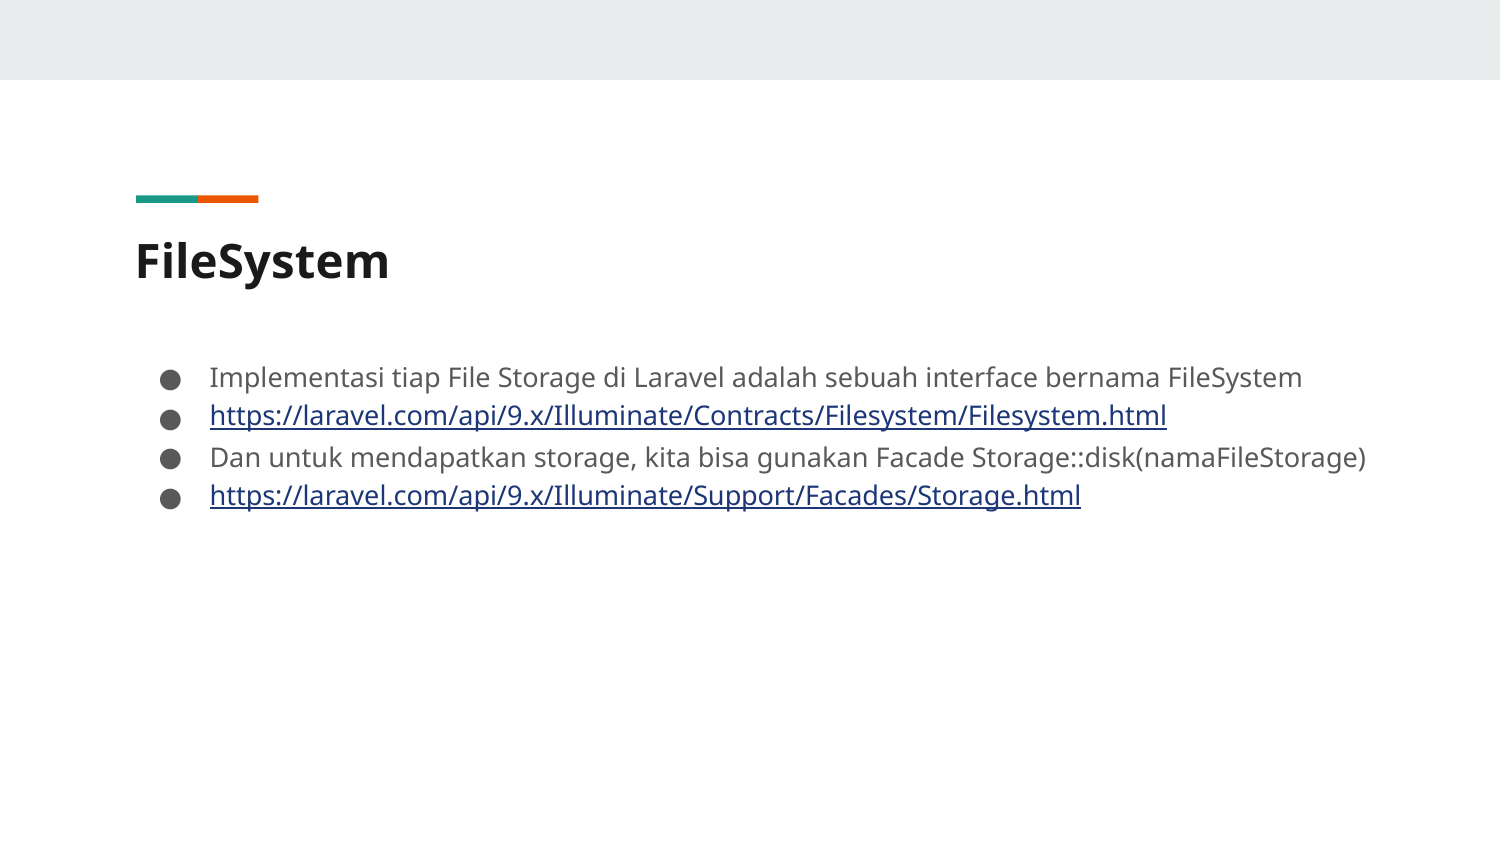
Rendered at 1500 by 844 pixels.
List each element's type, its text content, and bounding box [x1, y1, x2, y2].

list Implementasi tiap File Storage di Laravel adalah sebuah interface bernama FileSystem https://laravel.com/api/9.x/Illuminate/Contracts/Filesystem/Filesystem.html Dan untuk mendapatkan storage, kita bisa gunakan Facade Storage::disk(namaFileStorage) https://laravel.com/api/9.x/Illuminate/Support/Facades/Storage.html [119, 341, 1381, 712]
title FileSystem [119, 216, 1381, 305]
